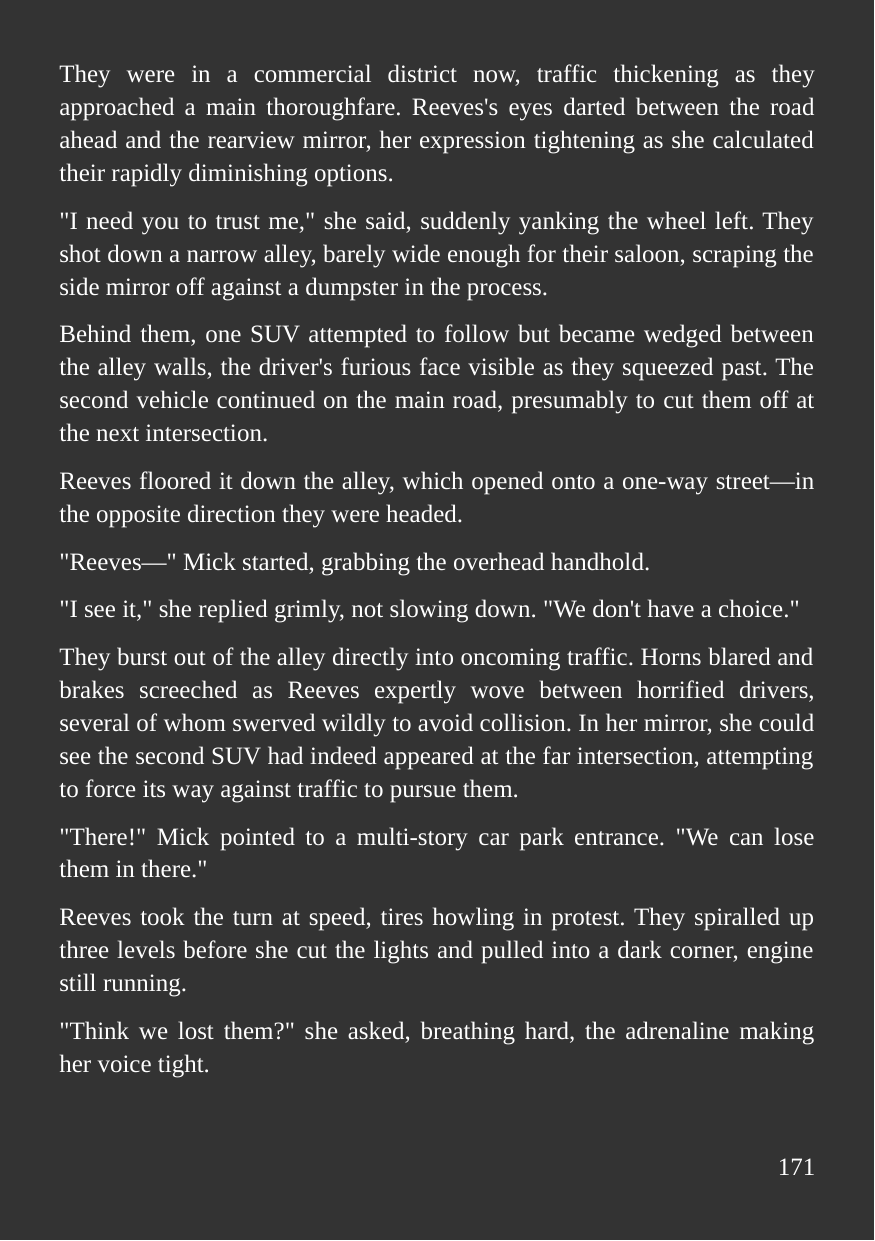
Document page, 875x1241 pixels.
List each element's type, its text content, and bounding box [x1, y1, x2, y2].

text "There!" Mick pointed to a multi-story car park entrance. "We can lose them in there." [59, 822, 815, 883]
text Reeves took the turn at speed, tires howling in protest. They spiralled up three levels before she cut the lights and pulled into a dark corner, engine still running. [59, 902, 815, 997]
text "Think we lost them?" she asked, breathing hard, the adrenaline making her voice tight. [59, 1016, 815, 1078]
text Behind them, one SUV attempted to follow but became wedged between the alley walls, the driver's furious face visible as they squeezed past. The second vehicle continued on the main road, presumably to cut them off at the next intersection. [59, 319, 815, 447]
text "I see it," she replied grimly, not slowing down. "We don't have a choice." [59, 594, 815, 623]
text They were in a commercial district now, traffic thickening as they approached a main thoroughfare. Reeves's eyes darted between the road ahead and the rearview mirror, her expression tightening as she calculated their rapidly diminishing options. [59, 59, 815, 187]
text "Reeves—" Mick started, grabbing the overhead handhold. [59, 547, 815, 575]
text "I need you to trust me," she said, suddenly yanking the wheel left. They shot down a narrow alley, barely wide enough for their saloon, scraping the side mirror off against a dumpster in the process. [59, 206, 815, 301]
text Reeves floored it down the alley, which opened onto a one-way street—in the opposite direction they were headed. [59, 466, 815, 528]
text They burst out of the alley directly into oncoming traffic. Horns blared and brakes screeched as Reeves expertly wove between horrified drivers, several of whom swerved wildly to avoid collision. In her mirror, she could see the second SUV had indeed appeared at the far intersection, attempting to force its way against traffic to pursue them. [59, 642, 815, 803]
